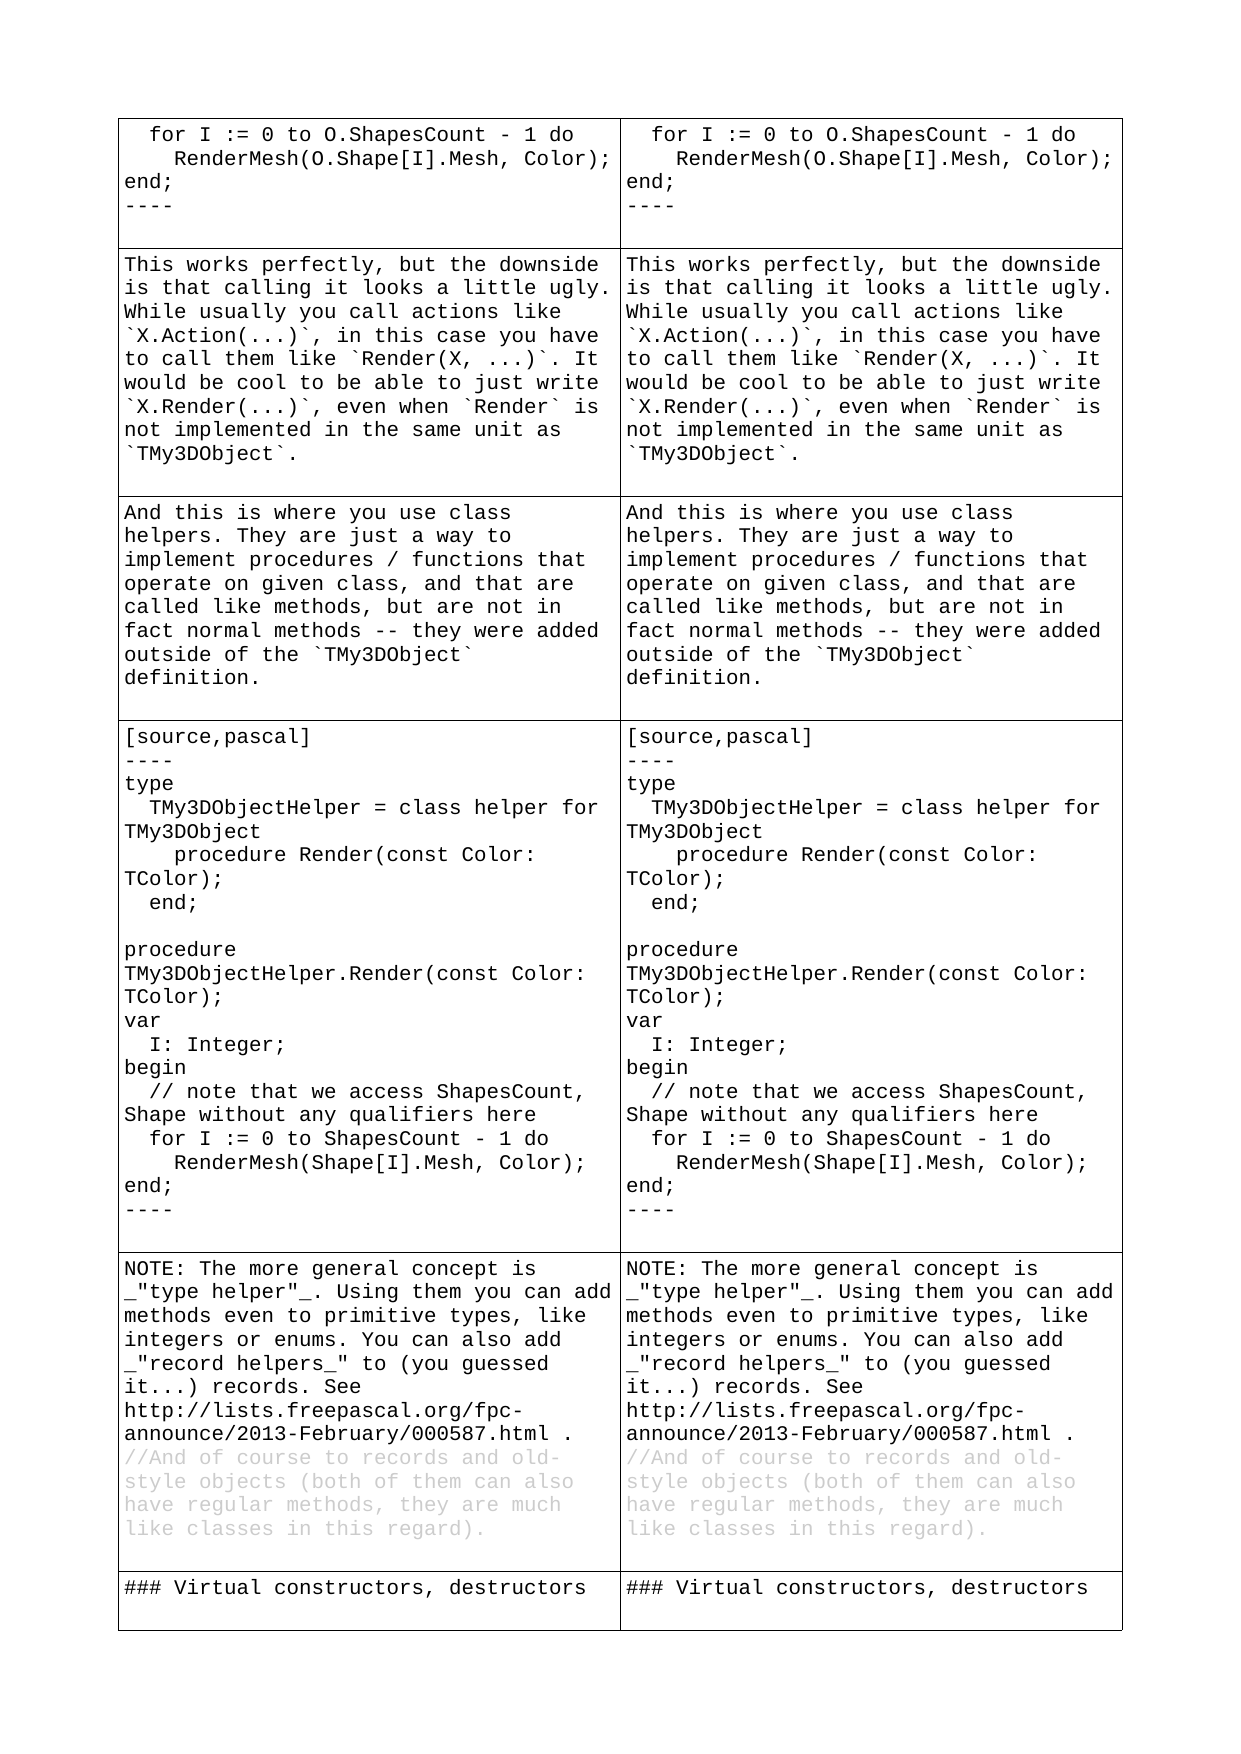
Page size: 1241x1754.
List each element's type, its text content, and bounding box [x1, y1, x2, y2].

table_cell NOTE: The more general concept is _"type helper"_. Using them you can add methods even to primitive types, like integers or enums. You can also add _"record helpers_" to (you guessed it...) records. See http://lists.freepascal.org/fpc-announce/2013-February/000587.html . //And of course to records and old-style objects (both of them can also have regular methods, they are much like classes in this regard). [621, 1253, 1122, 1571]
table_cell for I := 0 to O.ShapesCount - 1 do RenderMesh(O.Shape[I].Mesh, Color); end; ---- [119, 119, 620, 248]
table_cell NOTE: The more general concept is _"type helper"_. Using them you can add methods even to primitive types, like integers or enums. You can also add _"record helpers_" to (you guessed it...) records. See http://lists.freepascal.org/fpc-announce/2013-February/000587.html . //And of course to records and old-style objects (both of them can also have regular methods, they are much like classes in this regard). [119, 1253, 620, 1571]
table_cell [source,pascal] ---- type TMy3DObjectHelper = class helper for TMy3DObject procedure Render(const Color: TColor); end; procedure TMy3DObjectHelper.Render(const Color: TColor); var I: Integer; begin // note that we access ShapesCount, Shape without any qualifiers here for I := 0 to ShapesCount - 1 do RenderMesh(Shape[I].Mesh, Color); end; ---- [119, 721, 620, 1252]
table_cell This works perfectly, but the downside is that calling it looks a little ugly. While usually you call actions like `X.Action(...)`, in this case you have to call them like `Render(X, ...)`. It would be cool to be able to just write `X.Render(...)`, even when `Render` is not implemented in the same unit as `TMy3DObject`. [621, 249, 1122, 496]
table_cell ### Virtual constructors, destructors [119, 1572, 620, 1630]
table_cell And this is where you use class helpers. They are just a way to implement procedures / functions that operate on given class, and that are called like methods, but are not in fact normal methods -- they were added outside of the `TMy3DObject` definition. [119, 497, 620, 720]
table_cell for I := 0 to O.ShapesCount - 1 do RenderMesh(O.Shape[I].Mesh, Color); end; ---- [621, 119, 1122, 248]
table_cell [source,pascal] ---- type TMy3DObjectHelper = class helper for TMy3DObject procedure Render(const Color: TColor); end; procedure TMy3DObjectHelper.Render(const Color: TColor); var I: Integer; begin // note that we access ShapesCount, Shape without any qualifiers here for I := 0 to ShapesCount - 1 do RenderMesh(Shape[I].Mesh, Color); end; ---- [621, 721, 1122, 1252]
table_cell This works perfectly, but the downside is that calling it looks a little ugly. While usually you call actions like `X.Action(...)`, in this case you have to call them like `Render(X, ...)`. It would be cool to be able to just write `X.Render(...)`, even when `Render` is not implemented in the same unit as `TMy3DObject`. [119, 249, 620, 496]
table_cell And this is where you use class helpers. They are just a way to implement procedures / functions that operate on given class, and that are called like methods, but are not in fact normal methods -- they were added outside of the `TMy3DObject` definition. [621, 497, 1122, 720]
table_cell ### Virtual constructors, destructors [621, 1572, 1122, 1630]
